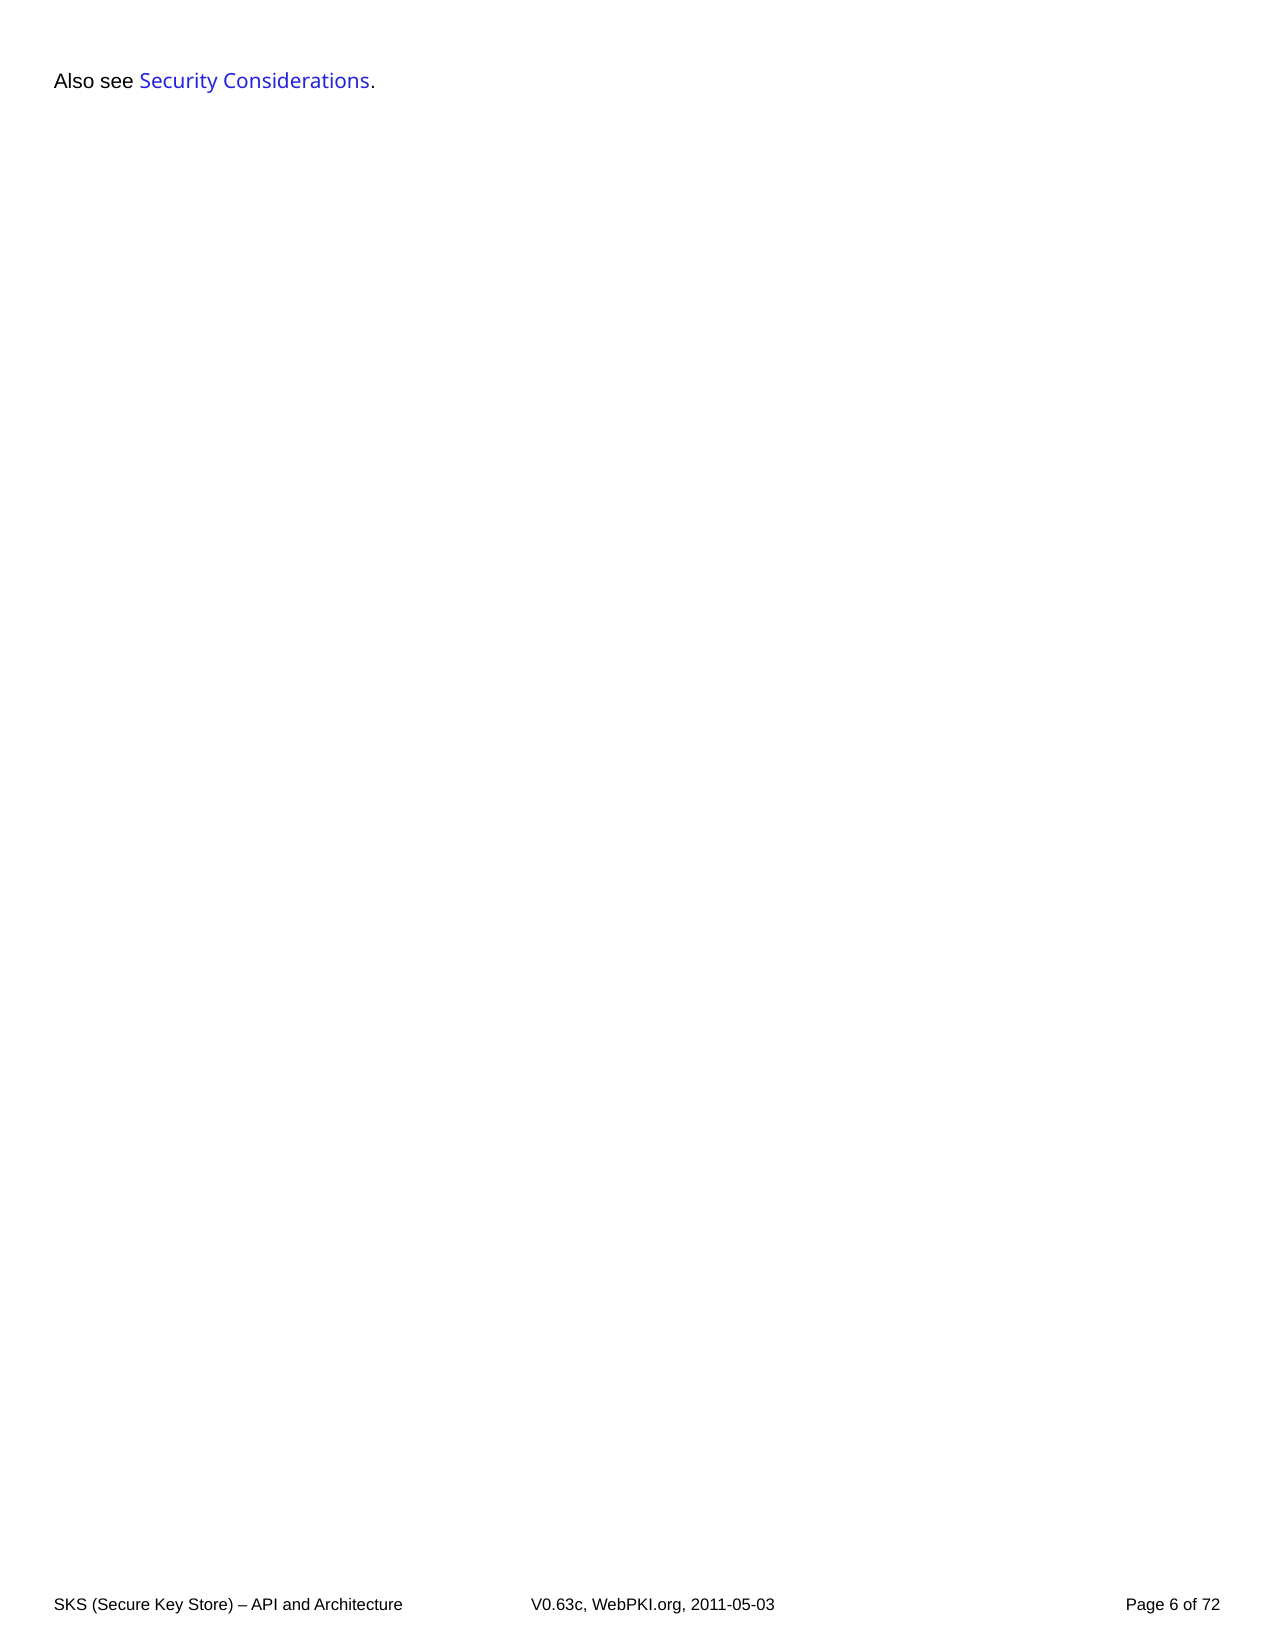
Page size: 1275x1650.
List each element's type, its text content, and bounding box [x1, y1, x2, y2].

text Also see Security Considerations. [54, 66, 1221, 94]
